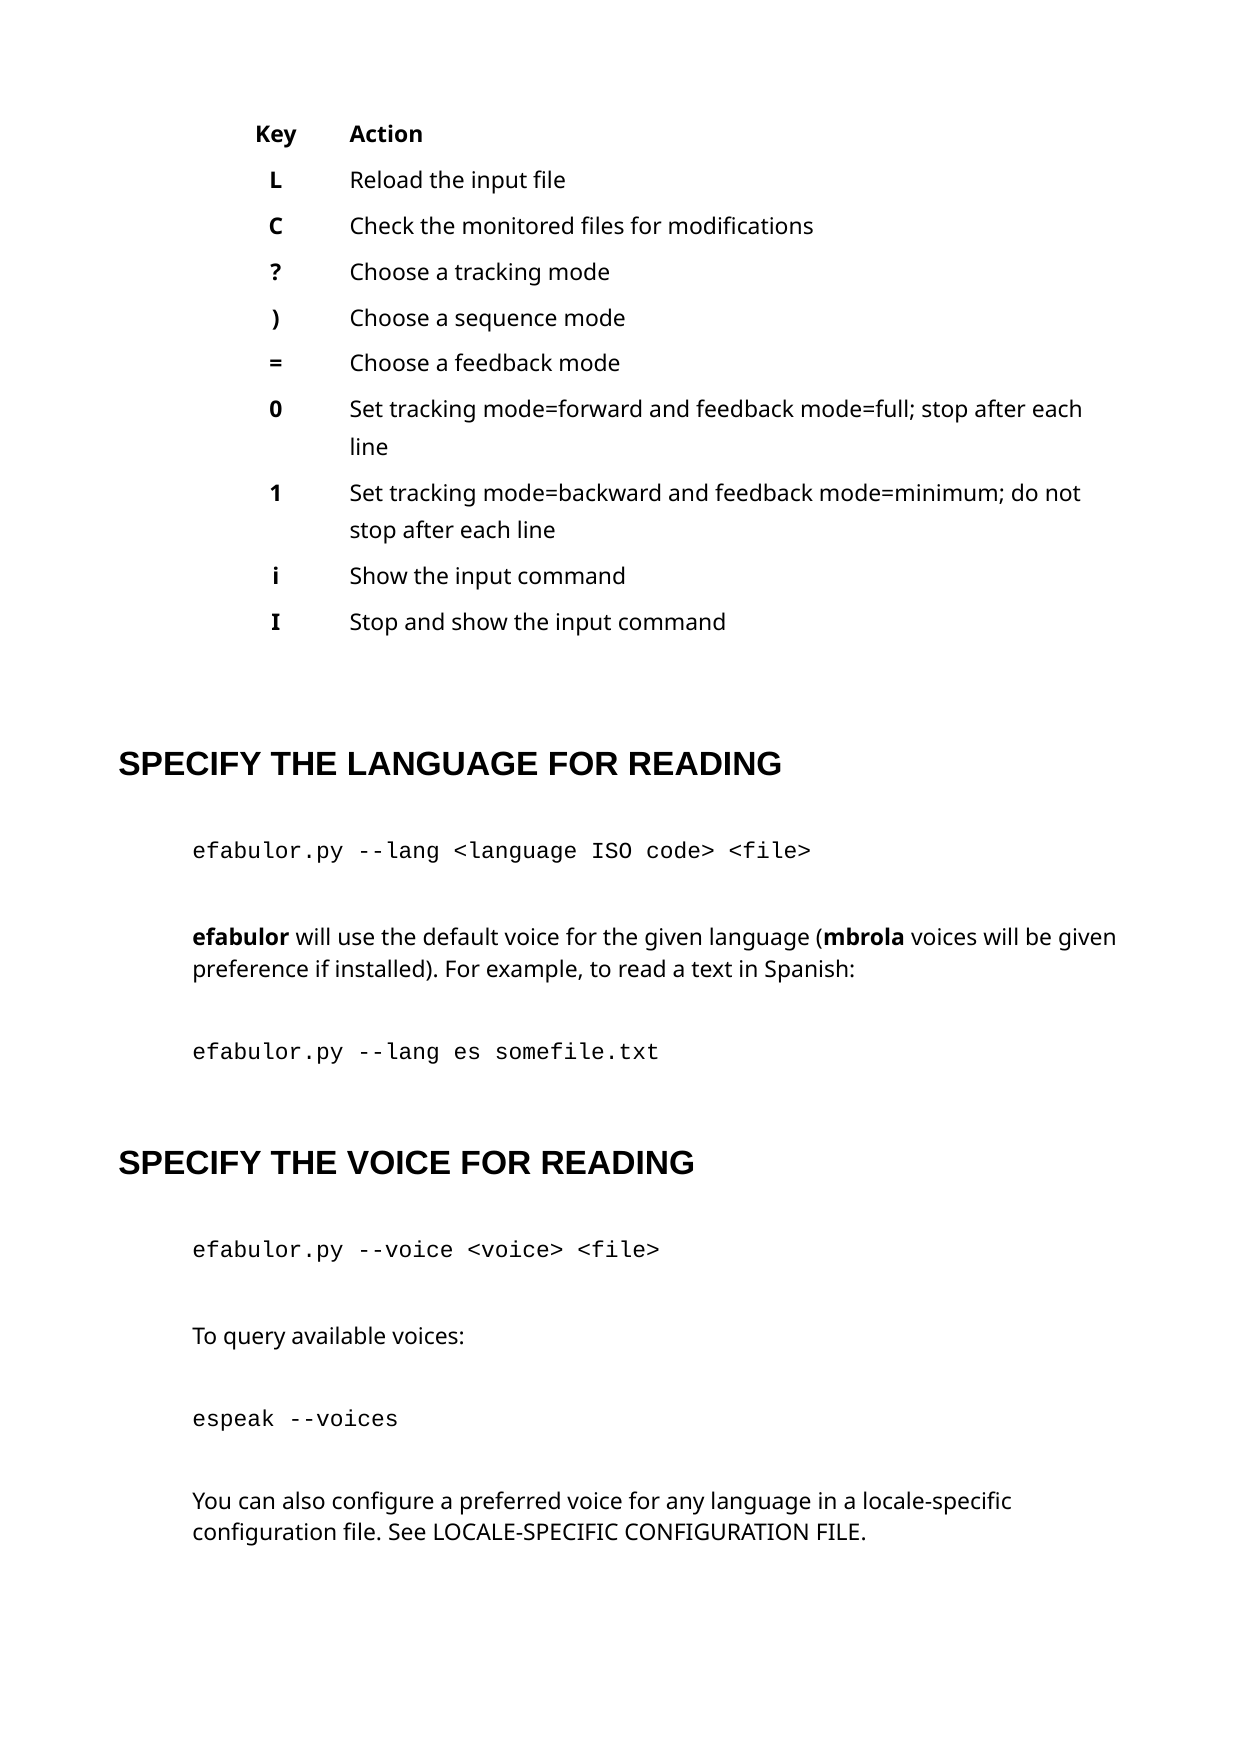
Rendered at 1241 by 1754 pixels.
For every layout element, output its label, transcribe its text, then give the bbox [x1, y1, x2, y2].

table_cell 0 [202, 393, 349, 476]
table_header Action [349, 118, 1122, 164]
table_cell Show the input command [349, 560, 1122, 606]
table_cell Set tracking mode=forward and feedback mode=full; stop after each line [349, 393, 1122, 476]
text efabulor.py --voice <voice> <file> [192, 1238, 1122, 1264]
subtitle SPECIFY THE LANGUAGE FOR READING [118, 744, 1122, 783]
text You can also configure a preferred voice for any language in a locale-specific configuration file. See LOCALE-SPECIFIC CONFIGURATION FILE. [192, 1484, 1122, 1547]
table_header Key [202, 118, 349, 164]
text To query available voices: [192, 1320, 1122, 1351]
table_cell ) [202, 301, 349, 347]
table_cell Choose a feedback mode [349, 347, 1122, 393]
table_cell 1 [202, 476, 349, 560]
table_cell Choose a tracking mode [349, 256, 1122, 301]
text espeak --voices [192, 1408, 1122, 1434]
table_cell i [202, 560, 349, 606]
table_cell I [202, 606, 349, 651]
text efabulor will use the default voice for the given language (mbrola voices will be given preference if installed). For example, to read a text in Spanish: [192, 921, 1122, 984]
table_cell Set tracking mode=backward and feedback mode=minimum; do not stop after each line [349, 476, 1122, 560]
table_cell = [202, 347, 349, 393]
table_cell ? [202, 256, 349, 301]
table_cell Stop and show the input command [349, 606, 1122, 651]
table_cell C [202, 210, 349, 256]
table_cell Check the monitored files for modifications [349, 210, 1122, 256]
text efabulor.py --lang <language ISO code> <file> [192, 839, 1122, 865]
table_cell L [202, 164, 349, 210]
table_cell Choose a sequence mode [349, 301, 1122, 347]
table_cell Reload the input file [349, 164, 1122, 210]
subtitle SPECIFY THE VOICE FOR READING [118, 1143, 1122, 1182]
text efabulor.py --lang es somefile.txt [192, 1040, 1122, 1066]
